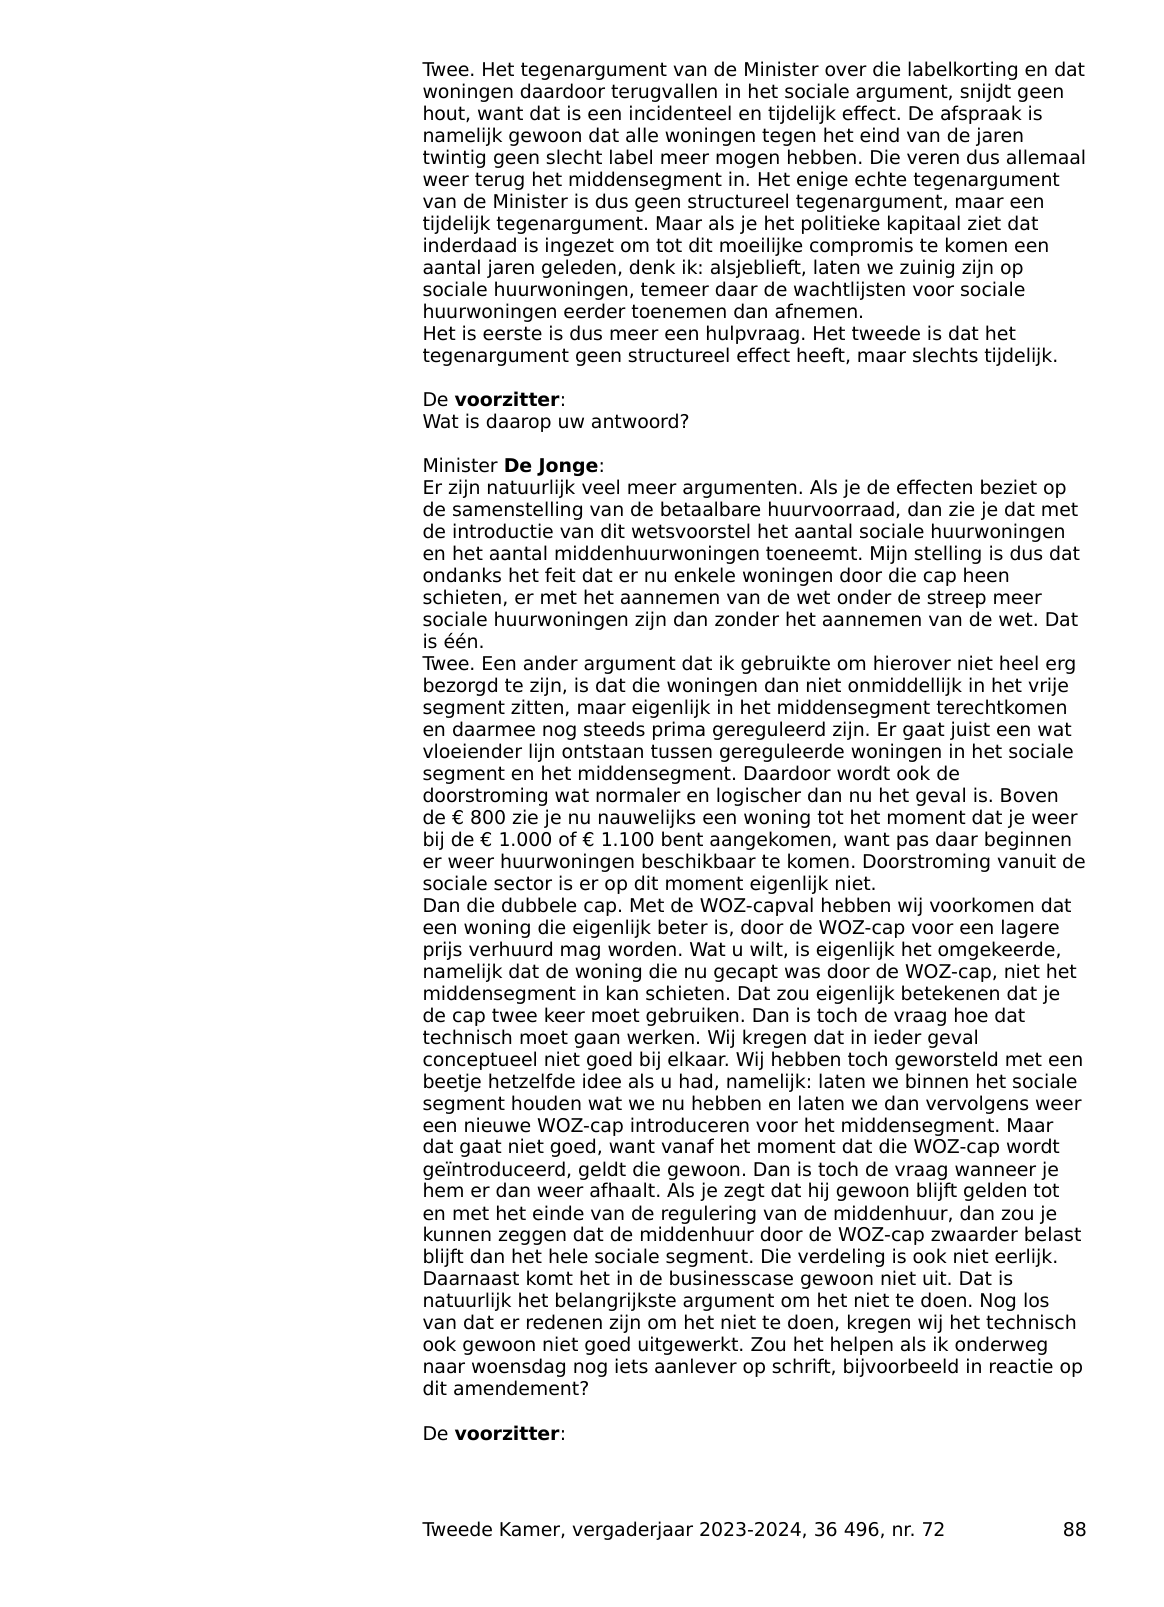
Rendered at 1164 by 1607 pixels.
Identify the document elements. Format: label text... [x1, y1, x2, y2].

text Twee. Het tegenargument van de Minister over die labelkorting en dat woningen daardoor terugvallen in het sociale argument, snijdt geen hout, want dat is een incidenteel en tijdelijk effect. De afspraak is namelijk gewoon dat alle woningen tegen het eind van de jaren twintig geen slecht label meer mogen hebben. Die veren dus allemaal weer terug het middensegment in. Het enige echte tegenargument van de Minister is dus geen structureel tegenargument, maar een tijdelijk tegenargument. Maar als je het politieke kapitaal ziet dat inderdaad is ingezet om tot dit moeilijke compromis te komen een aantal jaren geleden, denk ik: alsjeblieft, laten we zuinig zijn op sociale huurwoningen, temeer daar de wachtlijsten voor sociale huurwoningen eerder toenemen dan afnemen. [422, 59, 1087, 323]
text Wat is daarop uw antwoord? [422, 411, 1087, 433]
text Er zijn natuurlijk veel meer argumenten. Als je de effecten beziet op de samenstelling van de betaalbare huurvoorraad, dan zie je dat met de introductie van dit wetsvoorstel het aantal sociale huurwoningen en het aantal middenhuurwoningen toeneemt. Mijn stelling is dus dat ondanks het feit dat er nu enkele woningen door die cap heen schieten, er met het aannemen van de wet onder de streep meer sociale huurwoningen zijn dan zonder het aannemen van de wet. Dat is één. [422, 477, 1087, 653]
text Twee. Een ander argument dat ik gebruikte om hierover niet heel erg bezorgd te zijn, is dat die woningen dan niet onmiddellijk in het vrije segment zitten, maar eigenlijk in het middensegment terechtkomen en daarmee nog steeds prima gereguleerd zijn. Er gaat juist een wat vloeiender lijn ontstaan tussen gereguleerde woningen in het sociale segment en het middensegment. Daardoor wordt ook de doorstroming wat normaler en logischer dan nu het geval is. Boven de € 800 zie je nu nauwelijks een woning tot het moment dat je weer bij de € 1.000 of € 1.100 bent aangekomen, want pas daar beginnen er weer huurwoningen beschikbaar te komen. Doorstroming vanuit de sociale sector is er op dit moment eigenlijk niet. [422, 653, 1087, 895]
text Minister De Jonge: [422, 455, 1087, 477]
text Dan die dubbele cap. Met de WOZ-capval hebben wij voorkomen dat een woning die eigenlijk beter is, door de WOZ-cap voor een lagere prijs verhuurd mag worden. Wat u wilt, is eigenlijk het omgekeerde, namelijk dat de woning die nu gecapt was door de WOZ-cap, niet het middensegment in kan schieten. Dat zou eigenlijk betekenen dat je de cap twee keer moet gebruiken. Dan is toch de vraag hoe dat technisch moet gaan werken. Wij kregen dat in ieder geval conceptueel niet goed bij elkaar. Wij hebben toch geworsteld met een beetje hetzelfde idee als u had, namelijk: laten we binnen het sociale segment houden wat we nu hebben en laten we dan vervolgens weer een nieuwe WOZ-cap introduceren voor het middensegment. Maar dat gaat niet goed, want vanaf het moment dat die WOZ-cap wordt geïntroduceerd, geldt die gewoon. Dan is toch de vraag wanneer je hem er dan weer afhaalt. Als je zegt dat hij gewoon blijft gelden tot en met het einde van de regulering van de middenhuur, dan zou je kunnen zeggen dat de middenhuur door de WOZ-cap zwaarder belast blijft dan het hele sociale segment. Die verdeling is ook niet eerlijk. Daarnaast komt het in de businesscase gewoon niet uit. Dat is natuurlijk het belangrijkste argument om het niet te doen. Nog los van dat er redenen zijn om het niet te doen, kregen wij het technisch ook gewoon niet goed uitgewerkt. Zou het helpen als ik onderweg naar woensdag nog iets aanlever op schrift, bijvoorbeeld in reactie op dit amendement? [422, 895, 1087, 1400]
text De voorzitter: [422, 1422, 1087, 1444]
text Het is eerste is dus meer een hulpvraag. Het tweede is dat het tegenargument geen structureel effect heeft, maar slechts tijdelijk. [422, 323, 1087, 367]
text De voorzitter: [422, 389, 1087, 411]
